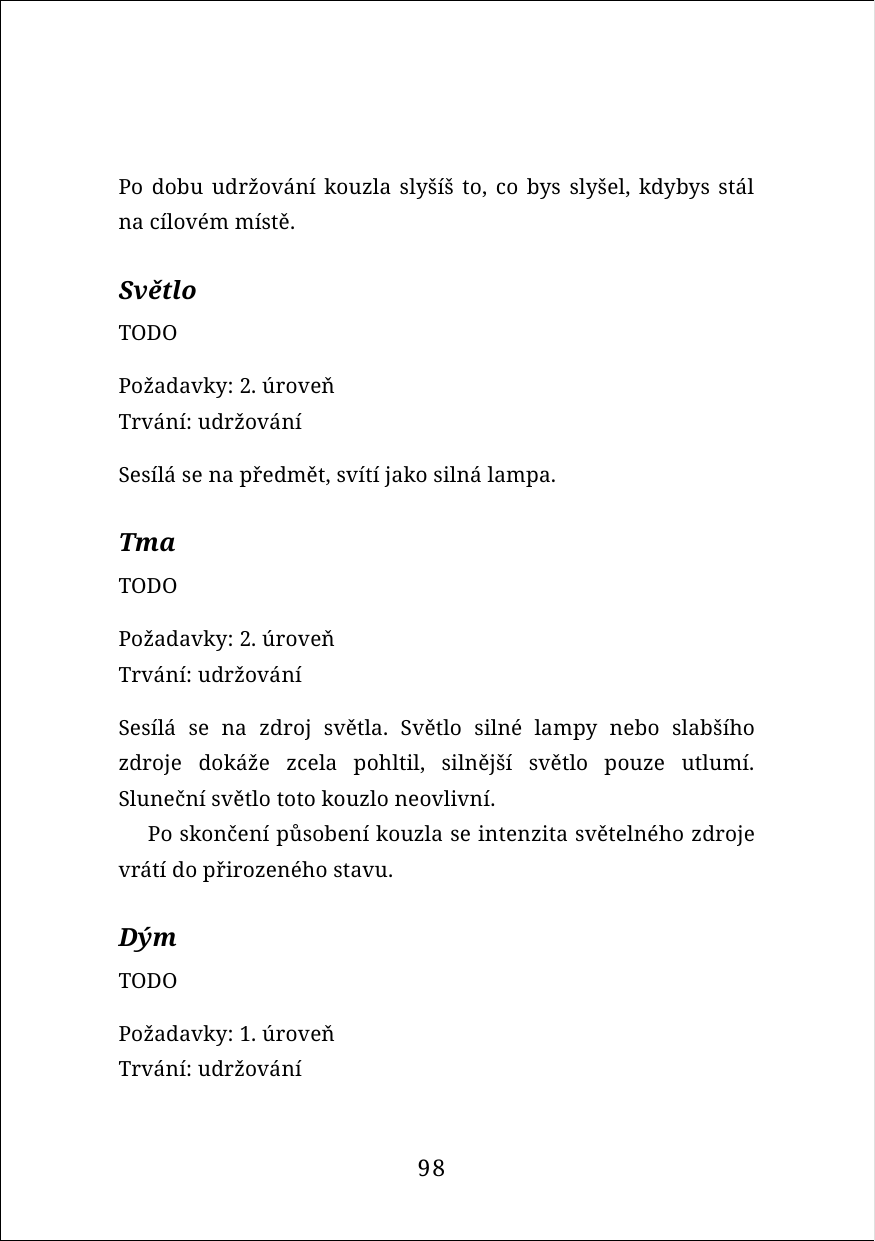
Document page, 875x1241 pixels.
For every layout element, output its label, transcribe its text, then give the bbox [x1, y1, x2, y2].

subtitle Světlo [118, 272, 756, 306]
text TODO [118, 571, 756, 599]
text TODO [118, 966, 756, 994]
subtitle Dým [118, 920, 756, 954]
text Sesílá se na zdroj světla. Světlo silné lampy nebo slabšího zdroje dokáže zcela pohltil, silnější světlo pouze utlumí. Sluneční světlo toto kouzlo neovlivní. Po skončení působení kouzla se intenzita světelného zdroje vrátí do přirozeného stavu. [118, 713, 756, 883]
subtitle Tma [118, 525, 756, 559]
text Po dobu udržování kouzla slyšíš to, co bys slyšel, kdybys stál na cílovém místě. [118, 172, 756, 236]
text Sesílá se na předmět, svítí jako silná lampa. [118, 460, 756, 488]
text Požadavky: 1. úroveň Trvání: udržování [118, 1019, 756, 1083]
text TODO [118, 318, 756, 347]
text Požadavky: 2. úroveň Trvání: udržování [118, 624, 756, 688]
text Požadavky: 2. úroveň Trvání: udržování [118, 371, 756, 435]
